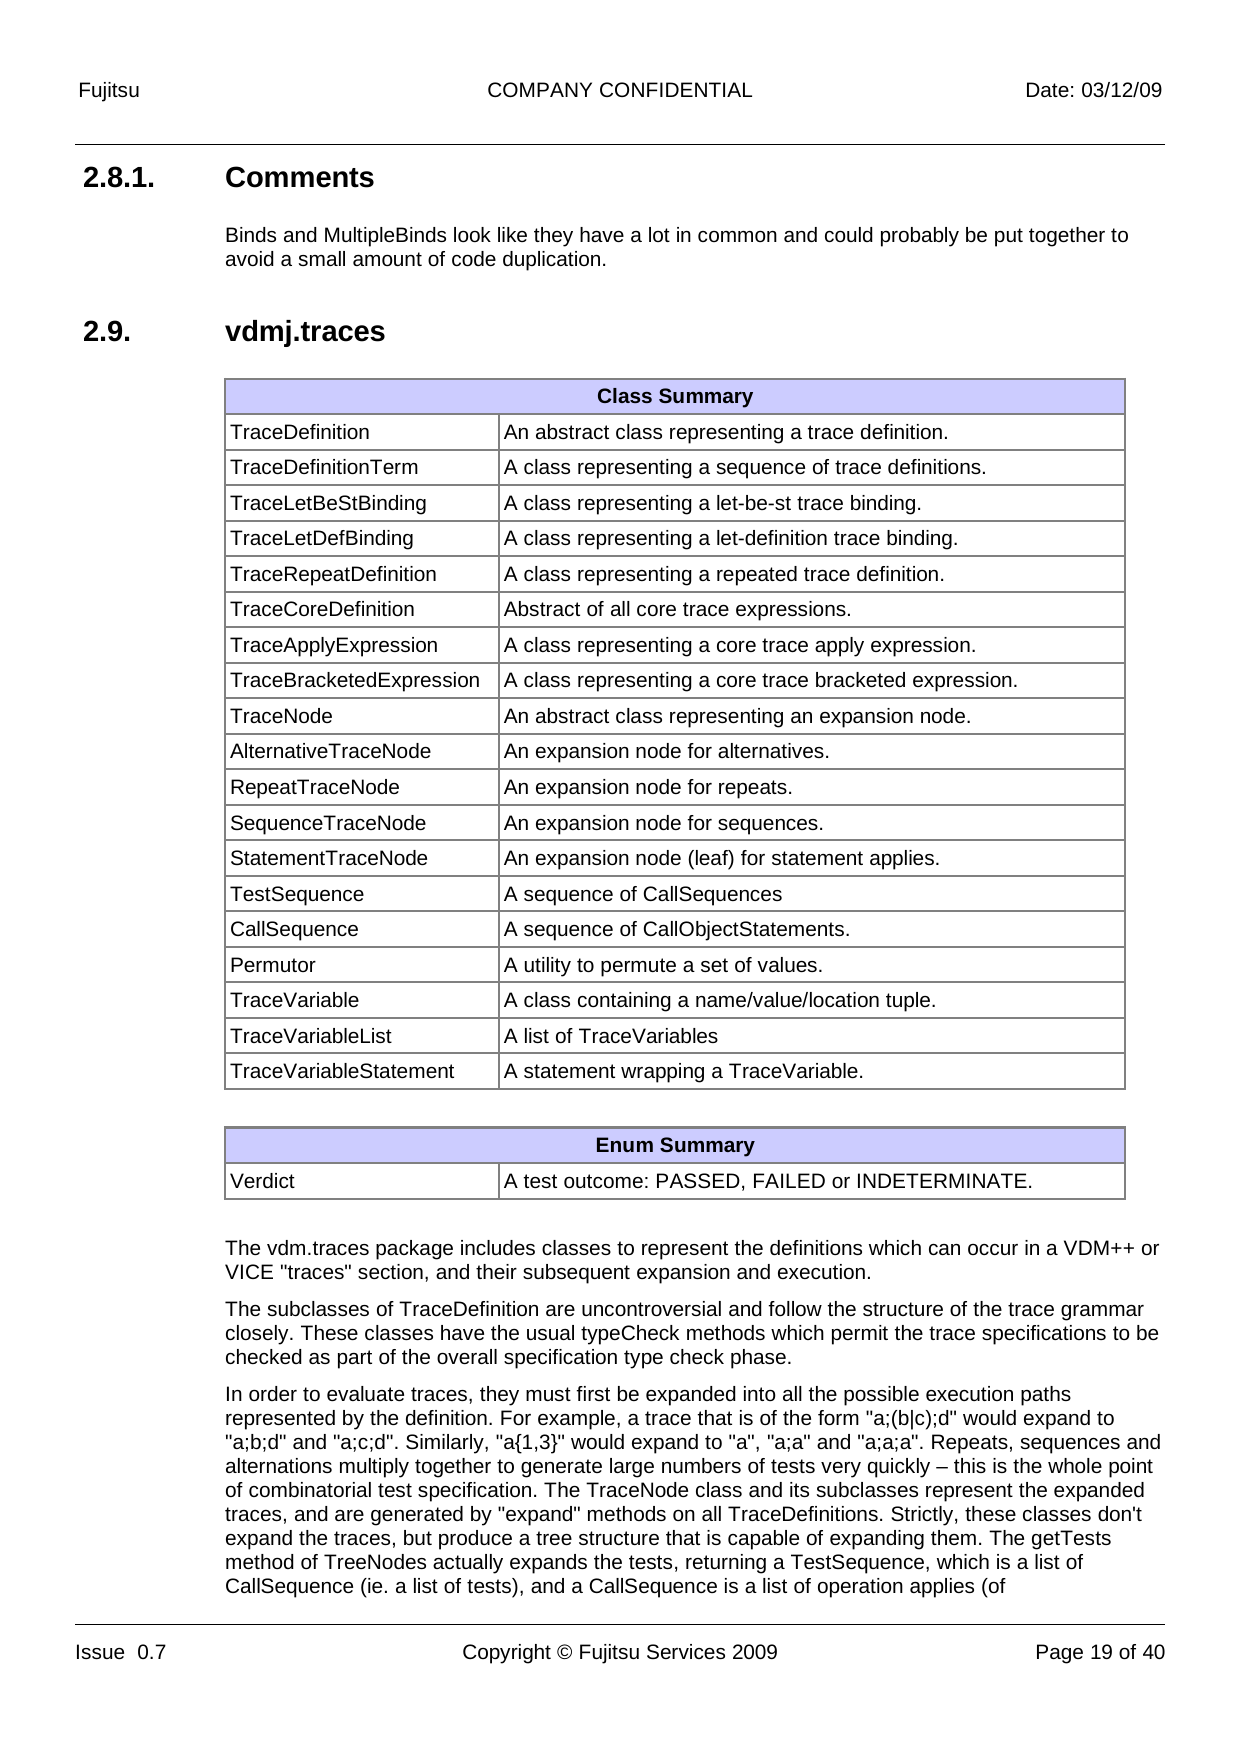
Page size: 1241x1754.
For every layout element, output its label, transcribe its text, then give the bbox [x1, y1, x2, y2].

text The vdm.traces package includes classes to represent the definitions which can occur in a VDM++ or VICE "traces" section, and their subsequent expansion and execution. [225, 1236, 1165, 1284]
subtitle Comments [75, 160, 1165, 193]
table_cell Permutor [226, 948, 498, 981]
table_cell An expansion node for repeats. [500, 770, 1124, 804]
table_cell A class representing a let-be-st trace binding. [500, 486, 1124, 519]
table_header Class Summary [226, 380, 1124, 413]
subtitle vdmj.traces [75, 314, 1165, 347]
table_cell A class containing a name/value/location tuple. [500, 983, 1124, 1017]
table_cell TraceApplyExpression [226, 628, 498, 662]
table_header Enum Summary [226, 1129, 1124, 1162]
table_cell A test outcome: PASSED, FAILED or INDETERMINATE. [500, 1164, 1124, 1197]
table_cell An abstract class representing a trace definition. [500, 415, 1124, 448]
table_cell A class representing a core trace bracketed expression. [500, 664, 1124, 697]
table_cell A class representing a sequence of trace definitions. [500, 451, 1124, 484]
table_cell Verdict [226, 1164, 498, 1197]
table_cell A class representing a core trace apply expression. [500, 628, 1124, 662]
table_cell TestSequence [226, 877, 498, 910]
table_cell TraceDefinitionTerm [226, 451, 498, 484]
table_cell A class representing a let-definition trace binding. [500, 522, 1124, 555]
table_cell AlternativeTraceNode [226, 735, 498, 768]
table_cell An expansion node for sequences. [500, 806, 1124, 839]
table_cell TraceRepeatDefinition [226, 557, 498, 591]
table_cell CallSequence [226, 912, 498, 946]
table_cell A sequence of CallObjectStatements. [500, 912, 1124, 946]
table_cell A statement wrapping a TraceVariable. [500, 1054, 1124, 1088]
table_cell A utility to permute a set of values. [500, 948, 1124, 981]
table_cell TraceVariableList [226, 1019, 498, 1052]
table_cell StatementTraceNode [226, 841, 498, 875]
table_cell RepeatTraceNode [226, 770, 498, 804]
table_cell TraceNode [226, 699, 498, 733]
table_cell An abstract class representing an expansion node. [500, 699, 1124, 733]
table_cell TraceDefinition [226, 415, 498, 448]
table_cell Abstract of all core trace expressions. [500, 593, 1124, 626]
table_cell A sequence of CallSequences [500, 877, 1124, 910]
text Binds and MultipleBinds look like they have a lot in common and could probably be put together to avoid a small amount of code duplication. [225, 223, 1165, 271]
table_cell TraceBracketedExpression [226, 664, 498, 697]
table_cell A list of TraceVariables [500, 1019, 1124, 1052]
table_cell TraceLetBeStBinding [226, 486, 498, 519]
table_cell An expansion node (leaf) for statement applies. [500, 841, 1124, 875]
table_cell TraceVariable [226, 983, 498, 1017]
table_cell TraceCoreDefinition [226, 593, 498, 626]
table_cell TraceVariableStatement [226, 1054, 498, 1088]
table_cell TraceLetDefBinding [226, 522, 498, 555]
table_cell A class representing a repeated trace definition. [500, 557, 1124, 591]
table_cell SequenceTraceNode [226, 806, 498, 839]
text In order to evaluate traces, they must first be expanded into all the possible execution paths represented by the definition. For example, a trace that is of the form "a;(b|c);d" would expand to "a;b;d" and "a;c;d". Similarly, "a{1,3}" would expand to "a", "a;a" and "a;a;a". Repeats, sequences and alternations multiply together to generate large numbers of tests very quickly – this is the whole point of combinatorial test specification. The TraceNode class and its subclasses represent the expanded traces, and are generated by "expand" methods on all TraceDefinitions. Strictly, these classes don't expand the traces, but produce a tree structure that is capable of expanding them. The getTests method of TreeNodes actually expands the tests, returning a TestSequence, which is a list of CallSequence (ie. a list of tests), and a CallSequence is a list of operation applies (of [225, 1381, 1165, 1598]
text The subclasses of TraceDefinition are uncontroversial and follow the structure of the trace grammar closely. These classes have the usual typeCheck methods which permit the trace specifications to be checked as part of the overall specification type check phase. [225, 1297, 1165, 1369]
table_cell An expansion node for alternatives. [500, 735, 1124, 768]
